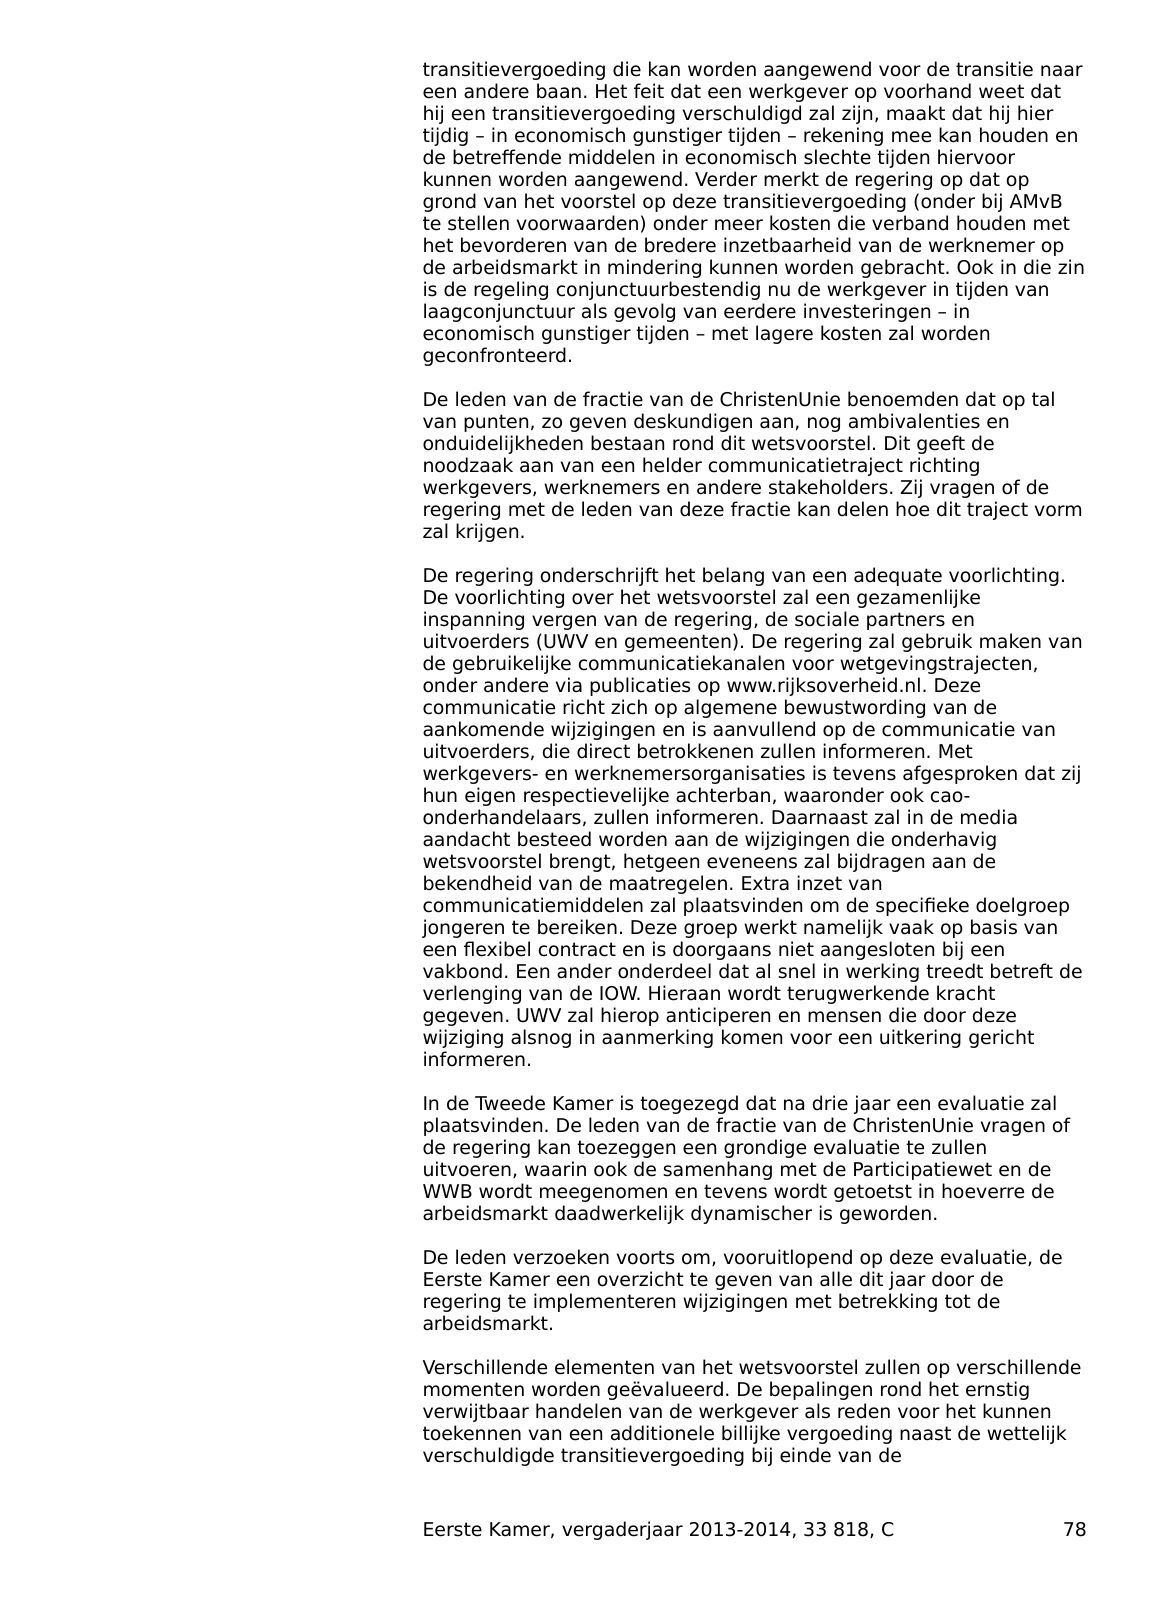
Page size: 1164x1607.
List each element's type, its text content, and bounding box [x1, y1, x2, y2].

text De leden verzoeken voorts om, vooruitlopend op deze evaluatie, de Eerste Kamer een overzicht te geven van alle dit jaar door de regering te implementeren wijzigingen met betrekking tot de arbeidsmarkt. [422, 1247, 1087, 1335]
text Verschillende elementen van het wetsvoorstel zullen op verschillende momenten worden geëvalueerd. De bepalingen rond het ernstig verwijtbaar handelen van de werkgever als reden voor het kunnen toekennen van een additionele billijke vergoeding naast de wettelijk verschuldigde transitievergoeding bij einde van de [422, 1357, 1087, 1467]
text De regering onderschrijft het belang van een adequate voorlichting. De voorlichting over het wetsvoorstel zal een gezamenlijke inspanning vergen van de regering, de sociale partners en uitvoerders (UWV en gemeenten). De regering zal gebruik maken van de gebruikelijke communicatiekanalen voor wetgevingstrajecten, onder andere via publicaties op www.rijksoverheid.nl. Deze communicatie richt zich op algemene bewustwording van de aankomende wijzigingen en is aanvullend op de communicatie van uitvoerders, die direct betrokkenen zullen informeren. Met werkgevers- en werknemersorganisaties is tevens afgesproken dat zij hun eigen respectievelijke achterban, waaronder ook cao-onderhandelaars, zullen informeren. Daarnaast zal in de media aandacht besteed worden aan de wijzigingen die onderhavig wetsvoorstel brengt, hetgeen eveneens zal bijdragen aan de bekendheid van de maatregelen. Extra inzet van communicatiemiddelen zal plaatsvinden om de specifieke doelgroep jongeren te bereiken. Deze groep werkt namelijk vaak op basis van een flexibel contract en is doorgaans niet aangesloten bij een vakbond. Een ander onderdeel dat al snel in werking treedt betreft de verlenging van de IOW. Hieraan wordt terugwerkende kracht gegeven. UWV zal hierop anticiperen en mensen die door deze wijziging alsnog in aanmerking komen voor een uitkering gericht informeren. [422, 565, 1087, 1071]
text De leden van de fractie van de ChristenUnie benoemden dat op tal van punten, zo geven deskundigen aan, nog ambivalenties en onduidelijkheden bestaan rond dit wetsvoorstel. Dit geeft de noodzaak aan van een helder communicatietraject richting werkgevers, werknemers en andere stakeholders. Zij vragen of de regering met de leden van deze fractie kan delen hoe dit traject vorm zal krijgen. [422, 389, 1087, 543]
text In de Tweede Kamer is toegezegd dat na drie jaar een evaluatie zal plaatsvinden. De leden van de fractie van de ChristenUnie vragen of de regering kan toezeggen een grondige evaluatie te zullen uitvoeren, waarin ook de samenhang met de Participatiewet en de WWB wordt meegenomen en tevens wordt getoetst in hoeverre de arbeidsmarkt daadwerkelijk dynamischer is geworden. [422, 1093, 1087, 1224]
text transitievergoeding die kan worden aangewend voor de transitie naar een andere baan. Het feit dat een werkgever op voorhand weet dat hij een transitievergoeding verschuldigd zal zijn, maakt dat hij hier tijdig – in economisch gunstiger tijden – rekening mee kan houden en de betreffende middelen in economisch slechte tijden hiervoor kunnen worden aangewend. Verder merkt de regering op dat op grond van het voorstel op deze transitievergoeding (onder bij AMvB te stellen voorwaarden) onder meer kosten die verband houden met het bevorderen van de bredere inzetbaarheid van de werknemer op de arbeidsmarkt in mindering kunnen worden gebracht. Ook in die zin is de regeling conjunctuurbestendig nu de werkgever in tijden van laagconjunctuur als gevolg van eerdere investeringen – in economisch gunstiger tijden – met lagere kosten zal worden geconfronteerd. [422, 59, 1087, 367]
